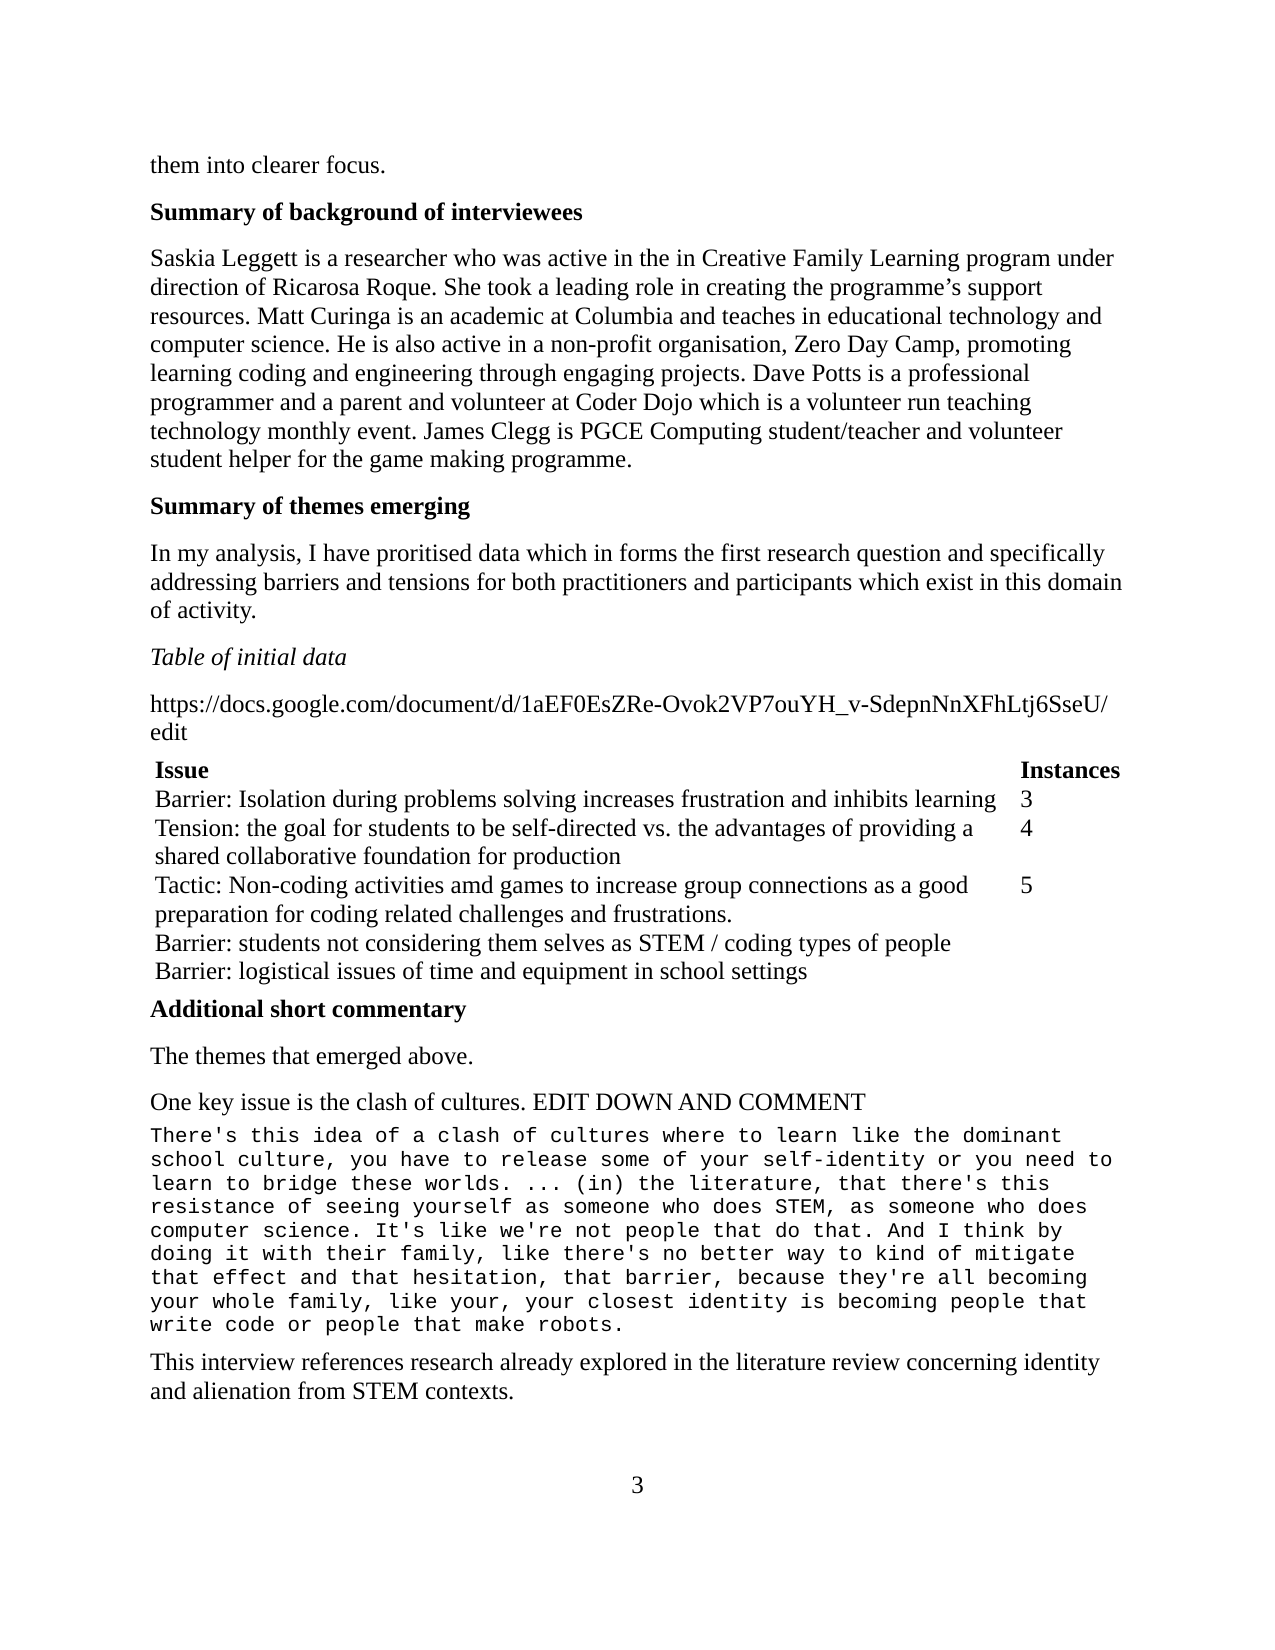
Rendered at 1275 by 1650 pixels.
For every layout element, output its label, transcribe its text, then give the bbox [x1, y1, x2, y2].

text Additional short commentary [150, 994, 1125, 1023]
text In my analysis, I have proritised data which in forms the first research question and specifically addressing barriers and tensions for both practitioners and participants which exist in this domain of activity. [150, 538, 1125, 624]
table_cell [1016, 928, 1125, 956]
table_cell Barrier: Isolation during problems solving increases frustration and inhibits learning [150, 784, 1016, 813]
table_cell Barrier: logistical issues of time and equipment in school settings [150, 956, 1016, 985]
table_cell Tension: the goal for students to be self-directed vs. the advantages of providing a shared collaborative foundation for production [150, 813, 1016, 870]
text Summary of themes emerging [150, 491, 1125, 520]
table_cell 4 [1016, 813, 1125, 870]
table_cell Tactic: Non-coding activities amd games to increase group connections as a good preparation for coding related challenges and frustrations. [150, 870, 1016, 928]
text One key issue is the clash of cultures. EDIT DOWN AND COMMENT [150, 1087, 1125, 1116]
text Summary of background of interviewees [150, 197, 1125, 225]
text There's this idea of a clash of cultures where to learn like the dominant school culture, you have to release some of your self-identity or you need to learn to bridge these worlds. ... (in) the literature, that there's this resistance of seeing yourself as someone who does STEM, as someone who does computer science. It's like we're not people that do that. And I think by doing it with their family, like there's no better way to kind of mitigate that effect and that hesitation, that barrier, because they're all becoming your whole family, like your, your closest identity is becoming people that write code or people that make robots. [150, 1125, 1125, 1338]
text https://docs.google.com/document/d/1aEF0EsZRe-Ovok2VP7ouYH_v-SdepnNnXFhLtj6SseU/edit [150, 689, 1125, 746]
table_header Instances [1016, 755, 1125, 784]
table_header Issue [150, 755, 1016, 784]
table_cell [1016, 956, 1125, 985]
text This interview references research already explored in the literature review concerning identity and alienation from STEM contexts. [150, 1347, 1125, 1404]
text Table of initial data [150, 642, 1125, 671]
table_cell 3 [1016, 784, 1125, 813]
table_cell Barrier: students not considering them selves as STEM / coding types of people [150, 928, 1016, 956]
text Saskia Leggett is a researcher who was active in the in Creative Family Learning program under direction of Ricarosa Roque. She took a leading role in creating the programme’s support resources. Matt Curinga is an academic at Columbia and teaches in educational technology and computer science. He is also active in a non-profit organisation, Zero Day Camp, promoting learning coding and engineering through engaging projects. Dave Potts is a professional programmer and a parent and volunteer at Coder Dojo which is a volunteer run teaching technology monthly event. James Clegg is PGCE Computing student/teacher and volunteer student helper for the game making programme. [150, 243, 1125, 473]
table_cell 5 [1016, 870, 1125, 928]
text The themes that emerged above. [150, 1041, 1125, 1069]
text them into clearer focus. [150, 150, 1125, 179]
